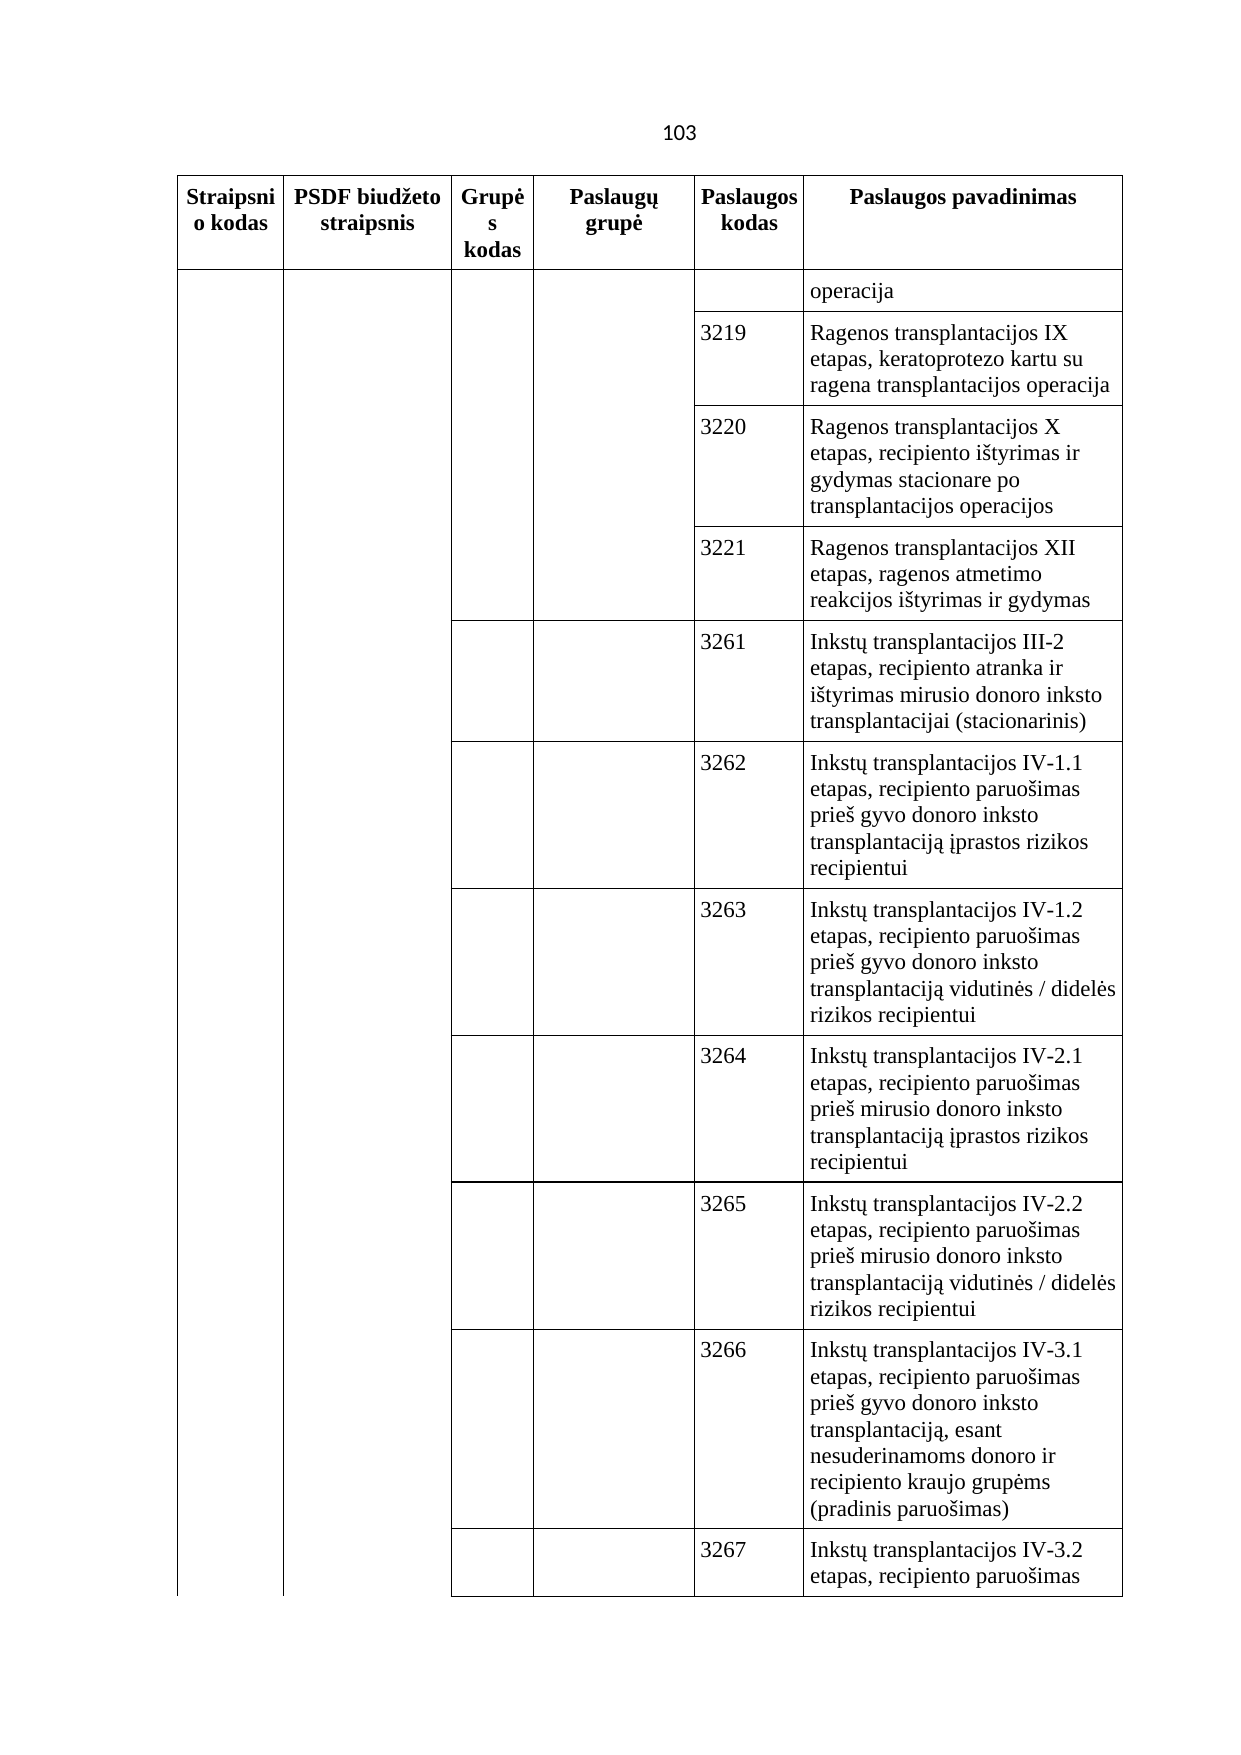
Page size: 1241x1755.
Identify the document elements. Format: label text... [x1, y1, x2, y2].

table_cell [452, 1330, 533, 1528]
table_header Grupės kodas [452, 176, 533, 269]
table_header Paslaugos kodas [695, 176, 803, 269]
table_cell [284, 526, 451, 620]
table_cell Ragenos transplantacijos XII etapas, ragenos atmetimo reakcijos ištyrimas ir gydymas [804, 527, 1122, 620]
table_cell [178, 1181, 283, 1328]
table_cell [178, 270, 283, 311]
table_cell 3221 [695, 527, 803, 620]
table_cell [178, 311, 283, 405]
table_cell [695, 270, 803, 311]
table_cell 3263 [695, 889, 803, 1034]
table_cell Inkstų transplantacijos III-2 etapas, recipiento atranka ir ištyrimas mirusio donoro inksto transplantacijai (stacionarinis) [804, 621, 1122, 741]
table_cell [452, 889, 533, 1034]
table_cell [284, 1528, 451, 1596]
table_cell [452, 270, 533, 620]
table_cell [452, 1183, 533, 1328]
table_cell Inkstų transplantacijos IV-1.2 etapas, recipiento paruošimas prieš gyvo donoro inksto transplantaciją vidutinės / didelės rizikos recipientui [804, 889, 1122, 1034]
table_cell [534, 270, 694, 620]
table_header PSDF biudžeto straipsnis [284, 176, 451, 269]
table_cell Inkstų transplantacijos IV-2.1 etapas, recipiento paruošimas prieš mirusio donoro inksto transplantaciją įprastos rizikos recipientui [804, 1036, 1122, 1181]
table_cell 3267 [695, 1529, 803, 1596]
table_cell Ragenos transplantacijos IX etapas, keratoprotezo kartu su ragena transplantacijos operacija [804, 312, 1122, 405]
table_cell Inkstų transplantacijos IV-3.2 etapas, recipiento paruošimas [804, 1529, 1122, 1596]
table_cell 3265 [695, 1183, 803, 1328]
table_cell [178, 620, 283, 741]
table_cell [284, 1181, 451, 1328]
table_cell [452, 742, 533, 887]
table_cell 3261 [695, 621, 803, 741]
table_cell [284, 1329, 451, 1528]
table_cell [534, 889, 694, 1034]
table_cell [178, 526, 283, 620]
table_cell [534, 1330, 694, 1528]
table_cell [284, 405, 451, 526]
table_cell [284, 888, 451, 1034]
table_cell [284, 311, 451, 405]
table_cell [284, 620, 451, 741]
table_cell [178, 888, 283, 1034]
table_cell 3264 [695, 1036, 803, 1181]
table_header Paslaugų grupė [534, 176, 694, 269]
table_cell Inkstų transplantacijos IV-2.2 etapas, recipiento paruošimas prieš mirusio donoro inksto transplantaciją vidutinės / didelės rizikos recipientui [804, 1183, 1122, 1328]
table_cell [534, 1529, 694, 1596]
table_cell [452, 1036, 533, 1181]
table_cell 3219 [695, 312, 803, 405]
table_cell [534, 1036, 694, 1181]
table_cell 3220 [695, 406, 803, 526]
table_cell [178, 405, 283, 526]
table_cell [284, 1035, 451, 1181]
table_cell 3266 [695, 1330, 803, 1528]
table_cell [452, 621, 533, 741]
table_cell Ragenos transplantacijos X etapas, recipiento ištyrimas ir gydymas stacionare po transplantacijos operacijos [804, 406, 1122, 526]
table_cell [284, 741, 451, 887]
table_header Straipsnio kodas [178, 176, 283, 269]
table_cell operacija [804, 270, 1122, 311]
table_cell Inkstų transplantacijos IV-1.1 etapas, recipiento paruošimas prieš gyvo donoro inksto transplantaciją įprastos rizikos recipientui [804, 742, 1122, 887]
table_cell [284, 270, 451, 311]
table_cell [534, 742, 694, 887]
table_cell 3262 [695, 742, 803, 887]
table_cell [534, 621, 694, 741]
table_cell [178, 1329, 283, 1528]
table_cell [178, 1035, 283, 1181]
table_cell [178, 1528, 283, 1596]
table_cell Inkstų transplantacijos IV-3.1 etapas, recipiento paruošimas prieš gyvo donoro inksto transplantaciją, esant nesuderinamoms donoro ir recipiento kraujo grupėms (pradinis paruošimas) [804, 1330, 1122, 1528]
table_header Paslaugos pavadinimas [804, 176, 1122, 269]
table_cell [534, 1183, 694, 1328]
table_cell [178, 741, 283, 887]
table_cell [452, 1529, 533, 1596]
